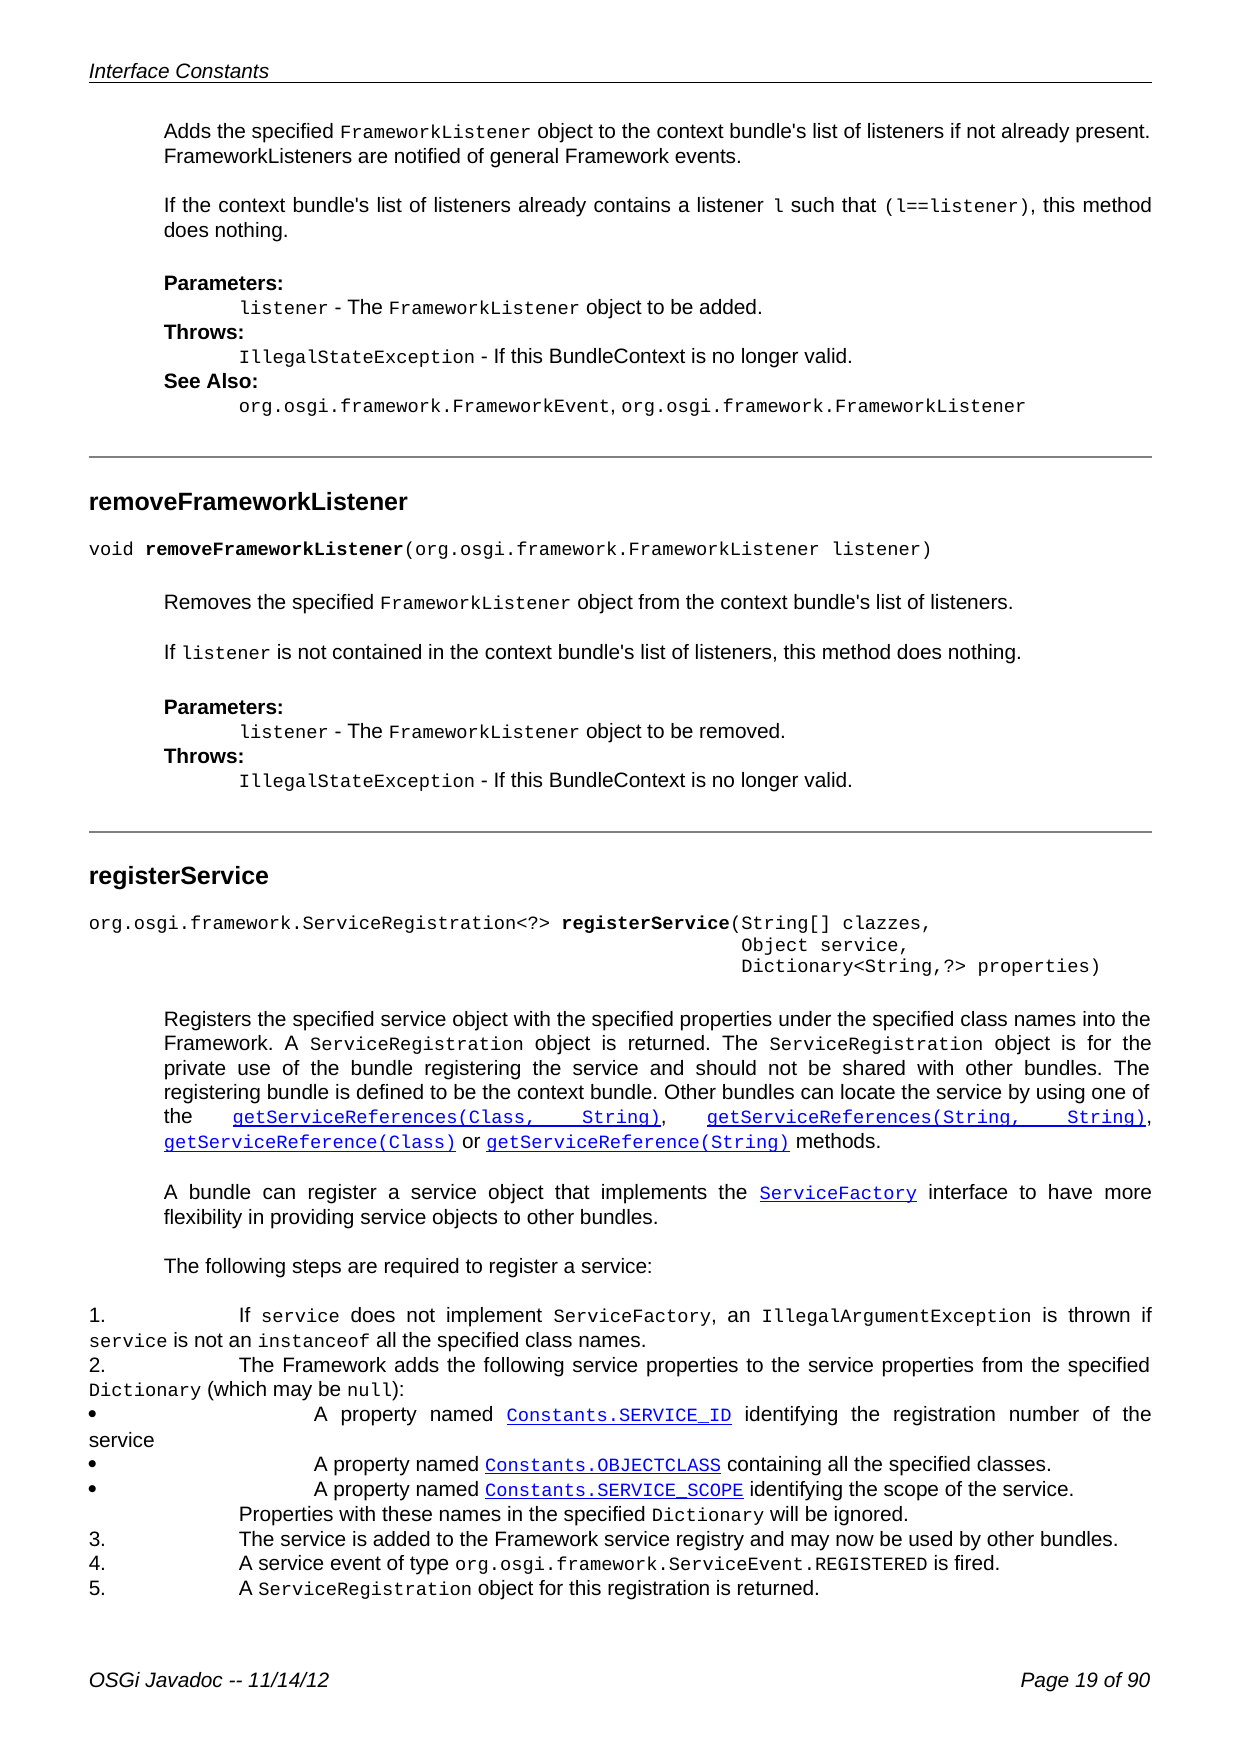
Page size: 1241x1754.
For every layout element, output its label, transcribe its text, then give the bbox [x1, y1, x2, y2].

list The service is added to the Framework service registry and may now be used by other bundles. [88, 1527, 1152, 1551]
list A property named Constants.OBJECTCLASS containing all the specified classes. [88, 1451, 1152, 1477]
text IllegalStateException - If this BundleContext is no longer valid. [238, 344, 1152, 369]
text Throws: [163, 320, 1152, 344]
text Parameters: [163, 271, 1152, 295]
text See Also: [163, 369, 1152, 393]
text Removes the specified FrameworkListener object from the context bundle's list of listeners. [163, 590, 1152, 615]
subtitle registerService [88, 861, 1152, 890]
text If the context bundle's list of listeners already contains a listener l such that (l==listener), this method does nothing. [163, 193, 1152, 242]
text Registers the specified service object with the specified properties under the specified class names into the Framework. A ServiceRegistration object is returned. The ServiceRegistration object is for the private use of the bundle registering the service and should not be shared with other bundles. The registering bundle is defined to be the context bundle. Other bundles can locate the service by using one of the getServiceReferences(Class, String), getServiceReferences(String, String), getServiceReference(Class) or getServiceReference(String) methods. [163, 1007, 1152, 1154]
text listener - The FrameworkListener object to be added. [238, 295, 1152, 320]
text org.osgi.framework.ServiceRegistration<?> registerService(String[] clazzes, Object service, Dictionary<String,?> properties) [88, 914, 1152, 978]
text IllegalStateException - If this BundleContext is no longer valid. [238, 768, 1152, 793]
text Properties with these names in the specified Dictionary will be ignored. [238, 1502, 1152, 1527]
list A service event of type org.osgi.framework.ServiceEvent.REGISTERED is fired. [88, 1551, 1152, 1576]
list The Framework adds the following service properties to the service properties from the specified Dictionary (which may be null): [88, 1353, 1152, 1402]
text listener - The FrameworkListener object to be removed. [238, 718, 1152, 744]
text Adds the specified FrameworkListener object to the context bundle's list of listeners if not already present. FrameworkListeners are notified of general Framework events. [163, 118, 1152, 168]
list A ServiceRegistration object for this registration is returned. [88, 1576, 1152, 1601]
text A bundle can register a service object that implements the ServiceFactory interface to have more flexibility in providing service objects to other bundles. [163, 1179, 1152, 1229]
text Throws: [163, 744, 1152, 768]
text void removeFrameworkListener(org.osgi.framework.FrameworkListener listener) [88, 539, 1152, 561]
text org.osgi.framework.FrameworkEvent, org.osgi.framework.FrameworkListener [238, 393, 1152, 418]
list A property named Constants.SERVICE_SCOPE identifying the scope of the service. [88, 1477, 1152, 1502]
text The following steps are required to register a service: [163, 1254, 1152, 1278]
subtitle removeFrameworkListener [88, 487, 1152, 515]
list If service does not implement ServiceFactory, an IllegalArgumentException is thrown if service is not an instanceof all the specified class names. [88, 1303, 1152, 1353]
text Parameters: [163, 694, 1152, 718]
list A property named Constants.SERVICE_ID identifying the registration number of the service [88, 1402, 1152, 1451]
text If listener is not contained in the context bundle's list of listeners, this method does nothing. [163, 640, 1152, 665]
